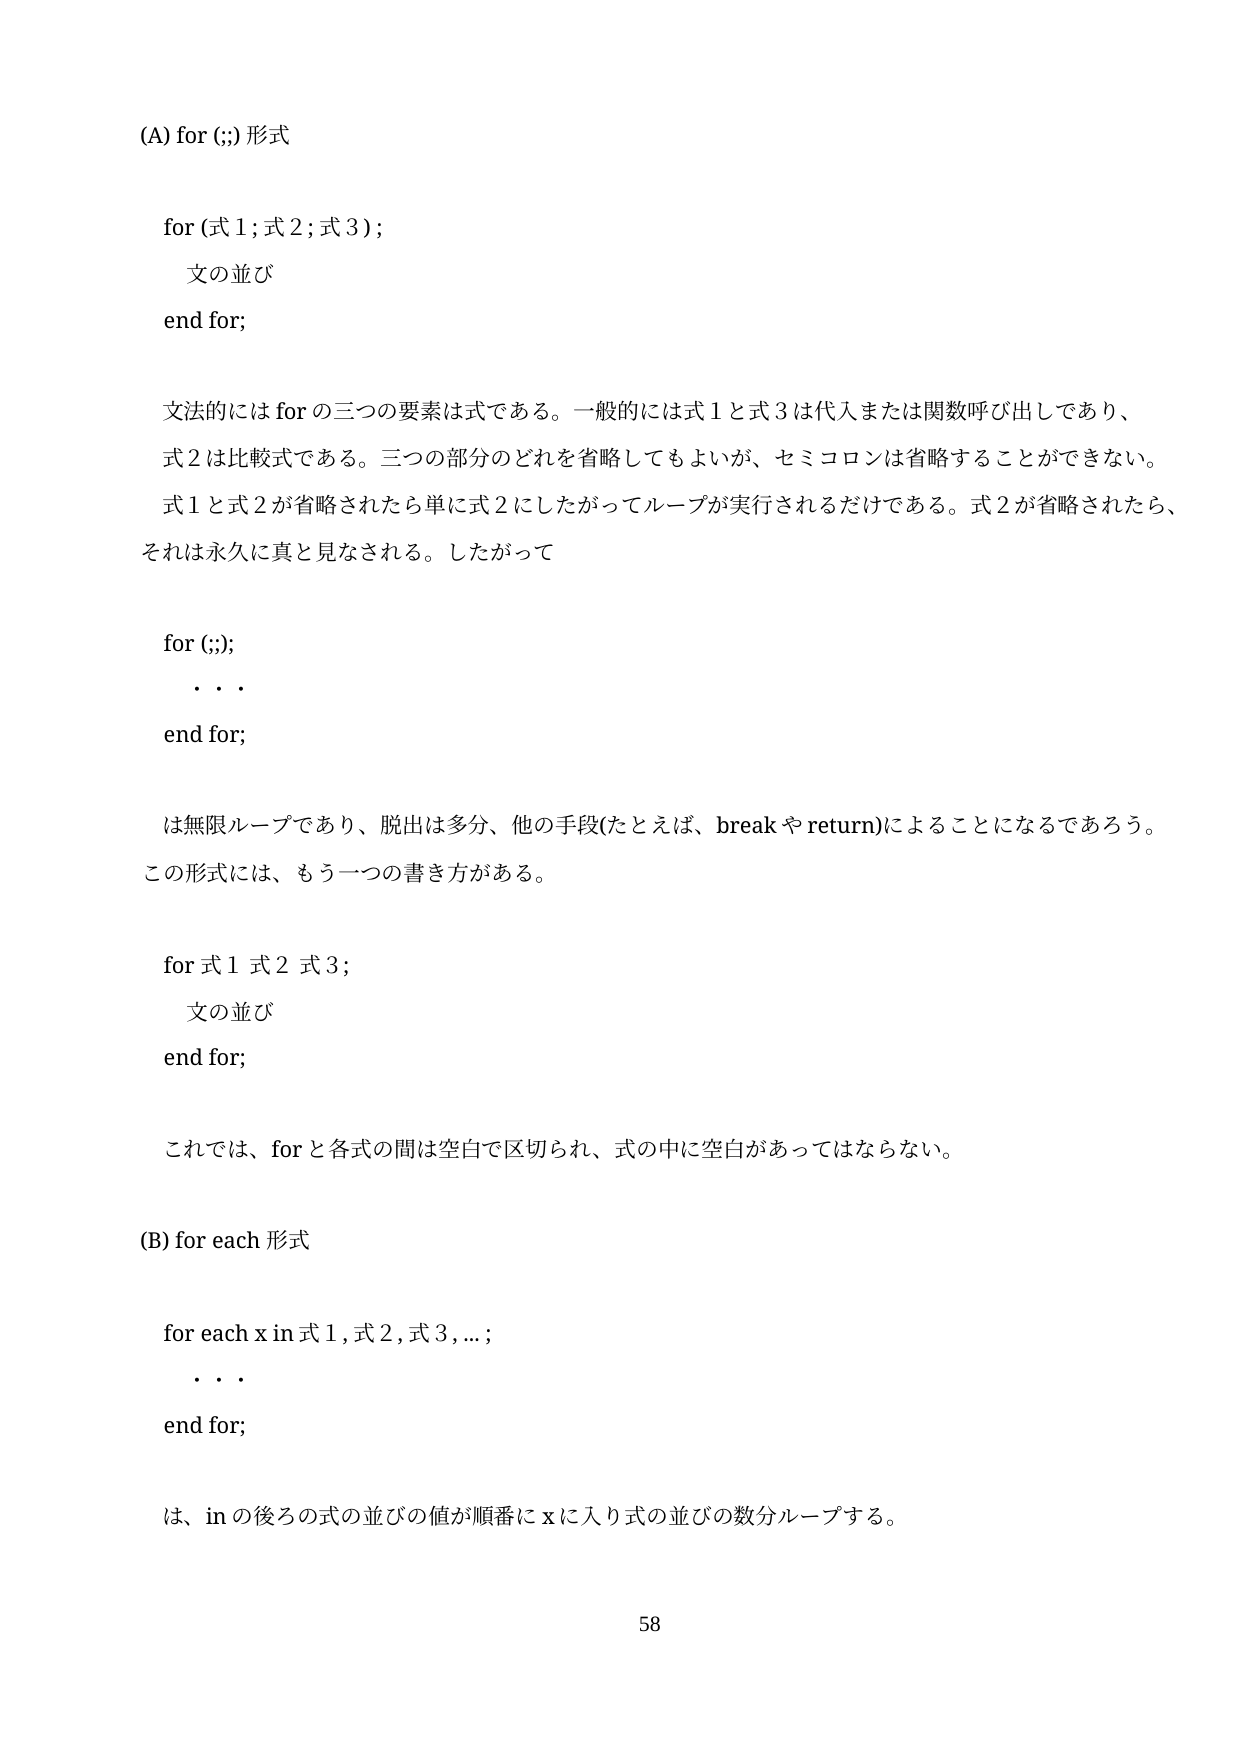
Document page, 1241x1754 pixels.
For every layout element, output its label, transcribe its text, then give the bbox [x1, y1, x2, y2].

text それは永久に真と見なされる。したがって [118, 536, 1181, 567]
text end for; [118, 1410, 1181, 1440]
text これでは、forと各式の間は空白で区切られ、式の中に空白があってはならない。 [118, 1132, 1181, 1163]
text 式１と式２が省略されたら単に式２にしたがってループが実行されるだけである。式２が省略されたら、 [118, 488, 1181, 520]
text は、inの後ろの式の並びの値が順番にxに入り式の並びの数分ループする。 [118, 1499, 1181, 1531]
text for (;;); [118, 627, 1181, 657]
text 文法的にはforの三つの要素は式である。一般的には式１と式３は代入または関数呼び出しであり、 [118, 394, 1181, 426]
text ・・・ [118, 672, 1181, 704]
text end for; [118, 304, 1181, 334]
text end for; [118, 719, 1181, 749]
text for (式１; 式２; 式３) ; [118, 210, 1181, 242]
text for each x in式１, 式２, 式３, ... ; [118, 1316, 1181, 1347]
text 文の並び [118, 257, 1181, 289]
text この形式には、もう一つの書き方がある。 [118, 856, 1181, 887]
text 式２は比較式である。三つの部分のどれを省略してもよいが、セミコロンは省略することができない。 [118, 441, 1181, 473]
text は無限ループであり、脱出は多分、他の手段(たとえば、breakやreturn)によることになるであろう。 [118, 809, 1181, 840]
text (A) for (;;) 形式 [118, 118, 1181, 150]
text (B) for each 形式 [118, 1224, 1181, 1255]
text for 式１ 式２ 式３; [118, 948, 1181, 979]
text 文の並び [118, 995, 1181, 1027]
text ・・・ [118, 1363, 1181, 1394]
text end for; [118, 1042, 1181, 1072]
